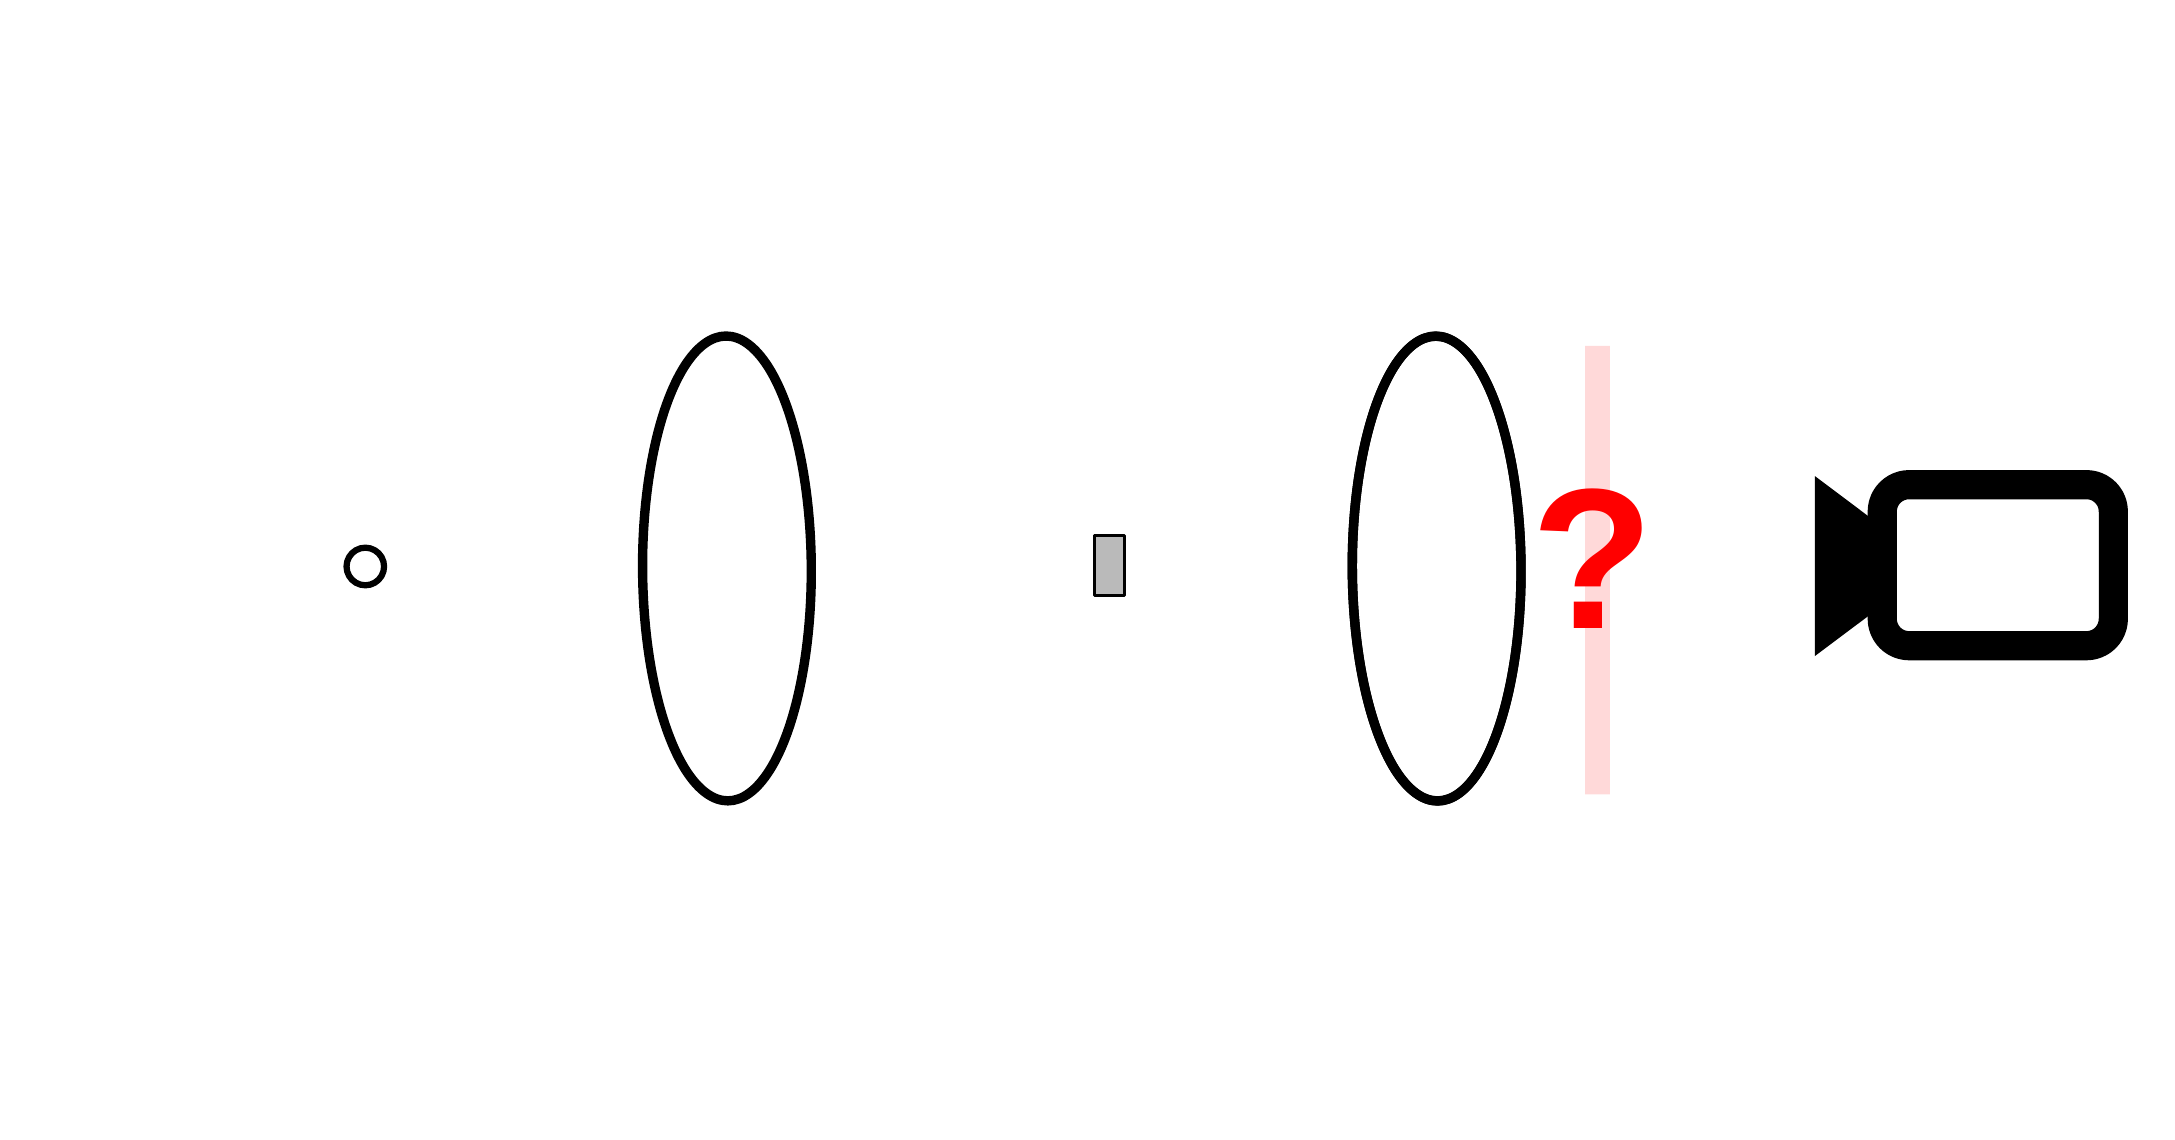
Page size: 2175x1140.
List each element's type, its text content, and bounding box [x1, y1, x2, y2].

text_box ? [1488, 440, 1699, 679]
text_box [1814, 476, 1875, 657]
text_box [1882, 484, 2114, 646]
text_box [642, 336, 812, 801]
text_box [1357, 341, 1506, 796]
text_box [1094, 535, 1125, 596]
